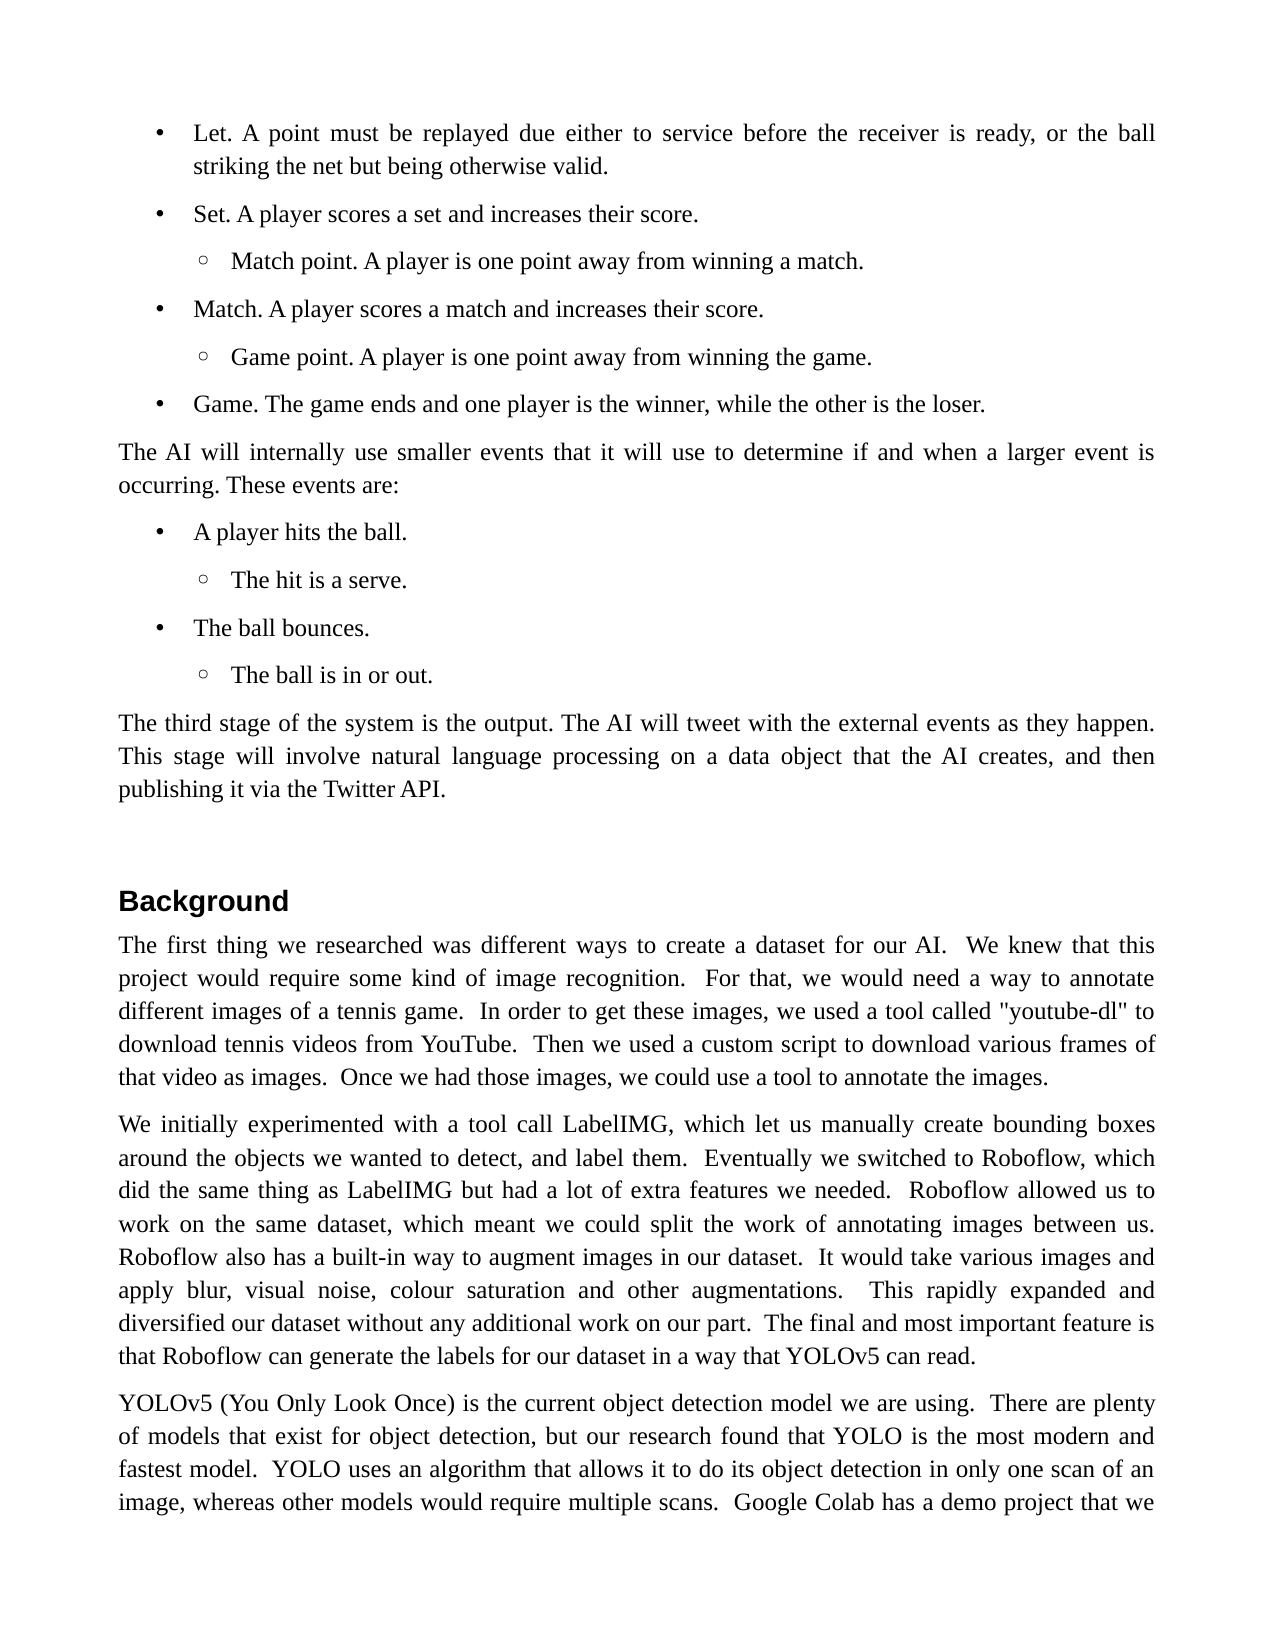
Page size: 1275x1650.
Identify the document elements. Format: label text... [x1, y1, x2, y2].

list Set. A player scores a set and increases their score. [156, 199, 1157, 227]
list Match. A player scores a match and increases their score. [156, 294, 1157, 323]
list Game point. A player is one point away from winning the game. [193, 342, 1157, 370]
list The hit is a serve. [193, 565, 1157, 594]
subtitle Background [118, 884, 1157, 917]
list Let. A point must be replayed due either to service before the receiver is ready, or the ball striking the net but being otherwise valid. [156, 118, 1157, 180]
list A player hits the ball. [156, 517, 1157, 546]
text We initially experimented with a tool call LabelIMG, which let us manually create bounding boxes around the objects we wanted to detect, and label them. Eventually we switched to Roboflow, which did the same thing as LabelIMG but had a lot of extra features we needed. Roboflow allowed us to work on the same dataset, which meant we could split the work of annotating images between us. Roboflow also has a built-in way to augment images in our dataset. It would take various images and apply blur, visual noise, colour saturation and other augmentations. This rapidly expanded and diversified our dataset without any additional work on our part. The final and most important feature is that Roboflow can generate the labels for our dataset in a way that YOLOv5 can read. [118, 1109, 1157, 1369]
list Game. The game ends and one player is the winner, while the other is the loser. [156, 389, 1157, 418]
list The ball bounces. [156, 613, 1157, 641]
text YOLOv5 (You Only Look Once) is the current object detection model we are using. There are plenty of models that exist for object detection, but our research found that YOLO is the most modern and fastest model. YOLO uses an algorithm that allows it to do its object detection in only one scan of an image, whereas other models would require multiple scans. Google Colab has a demo project that we [118, 1388, 1157, 1516]
list Match point. A player is one point away from winning a match. [193, 246, 1157, 275]
list The ball is in or out. [193, 660, 1157, 689]
text The AI will internally use smaller events that it will use to determine if and when a larger event is occurring. These events are: [118, 437, 1157, 498]
text The third stage of the system is the output. The AI will tweet with the external events as they happen. This stage will involve natural language processing on a data object that the AI creates, and then publishing it via the Twitter API. [118, 708, 1157, 803]
text The first thing we researched was different ways to create a dataset for our AI. We knew that this project would require some kind of image recognition. For that, we would need a way to annotate different images of a tennis game. In order to get these images, we used a tool called "youtube-dl" to download tennis videos from YouTube. Then we used a custom script to download various frames of that video as images. Once we had those images, we could use a tool to annotate the images. [118, 930, 1157, 1091]
